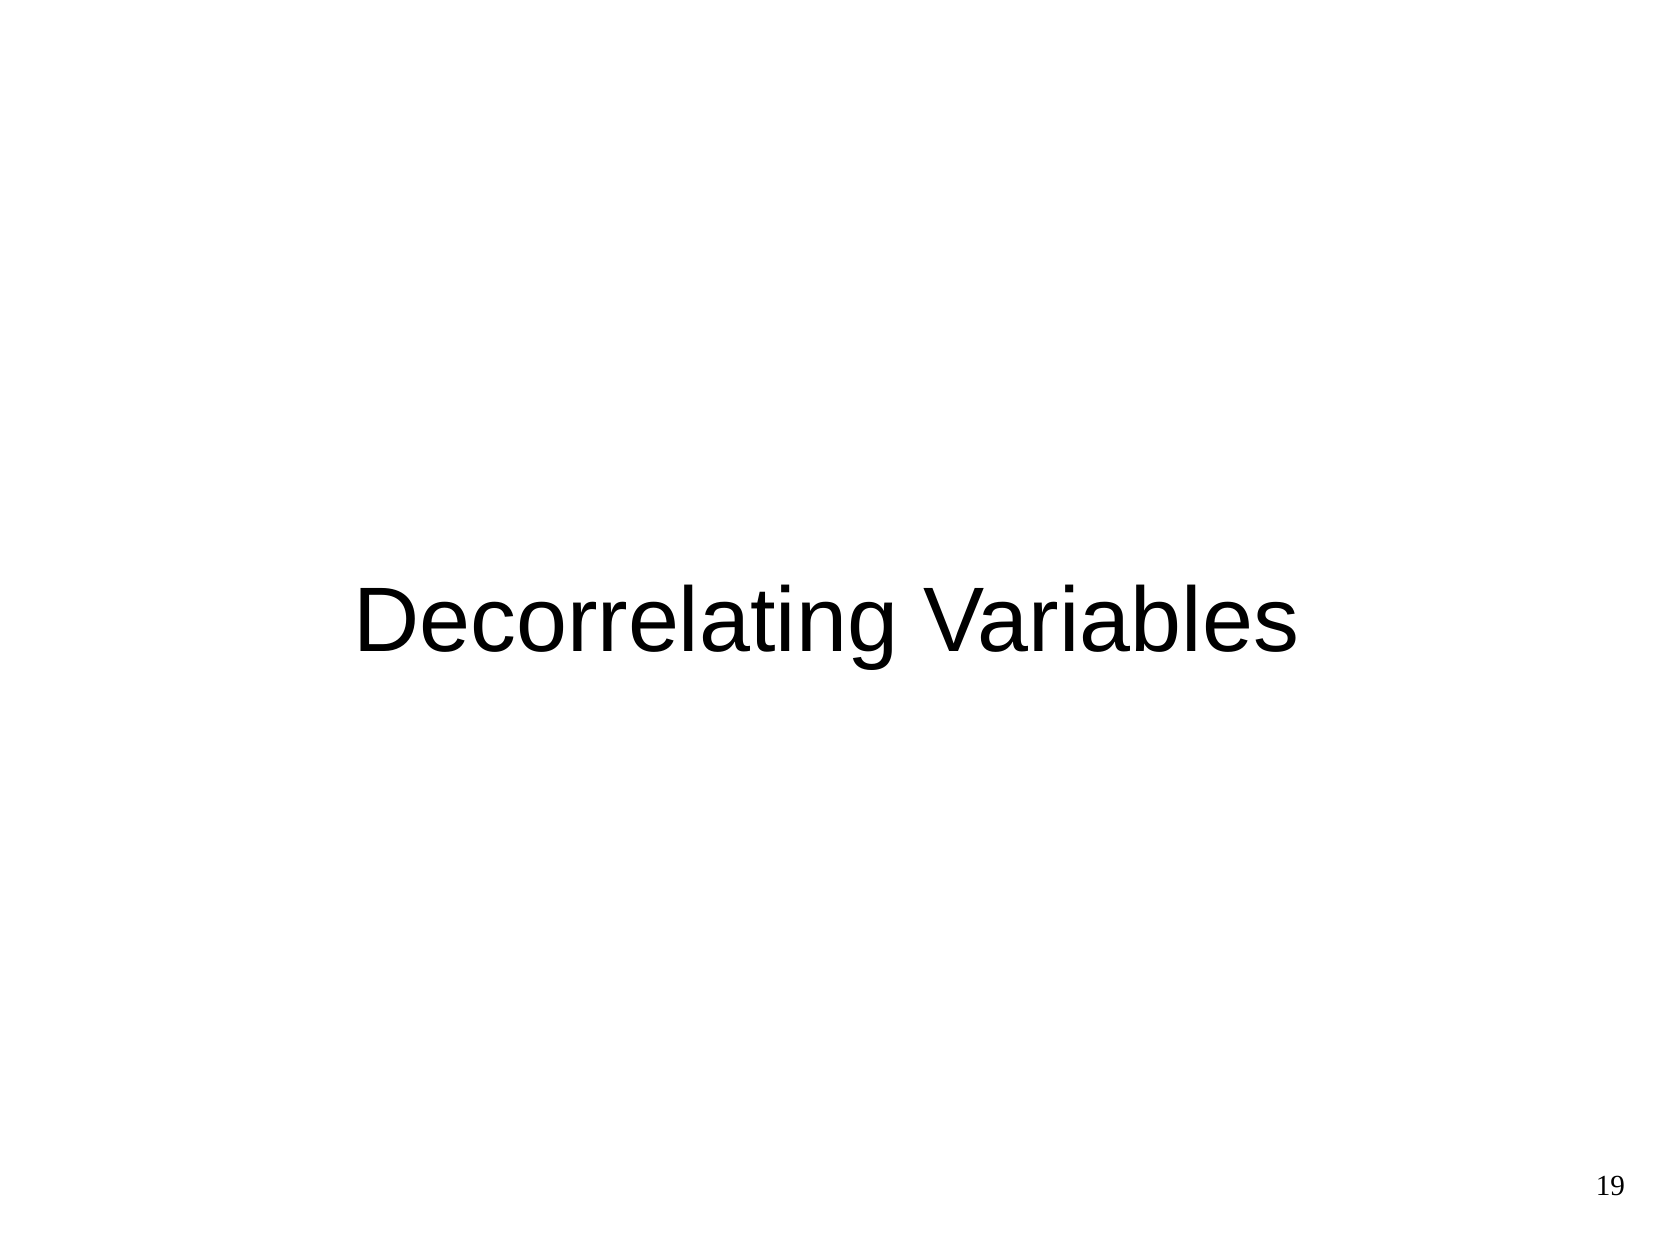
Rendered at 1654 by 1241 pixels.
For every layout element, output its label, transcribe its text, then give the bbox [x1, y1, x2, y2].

title Decorrelating Variables [82, 515, 1571, 724]
